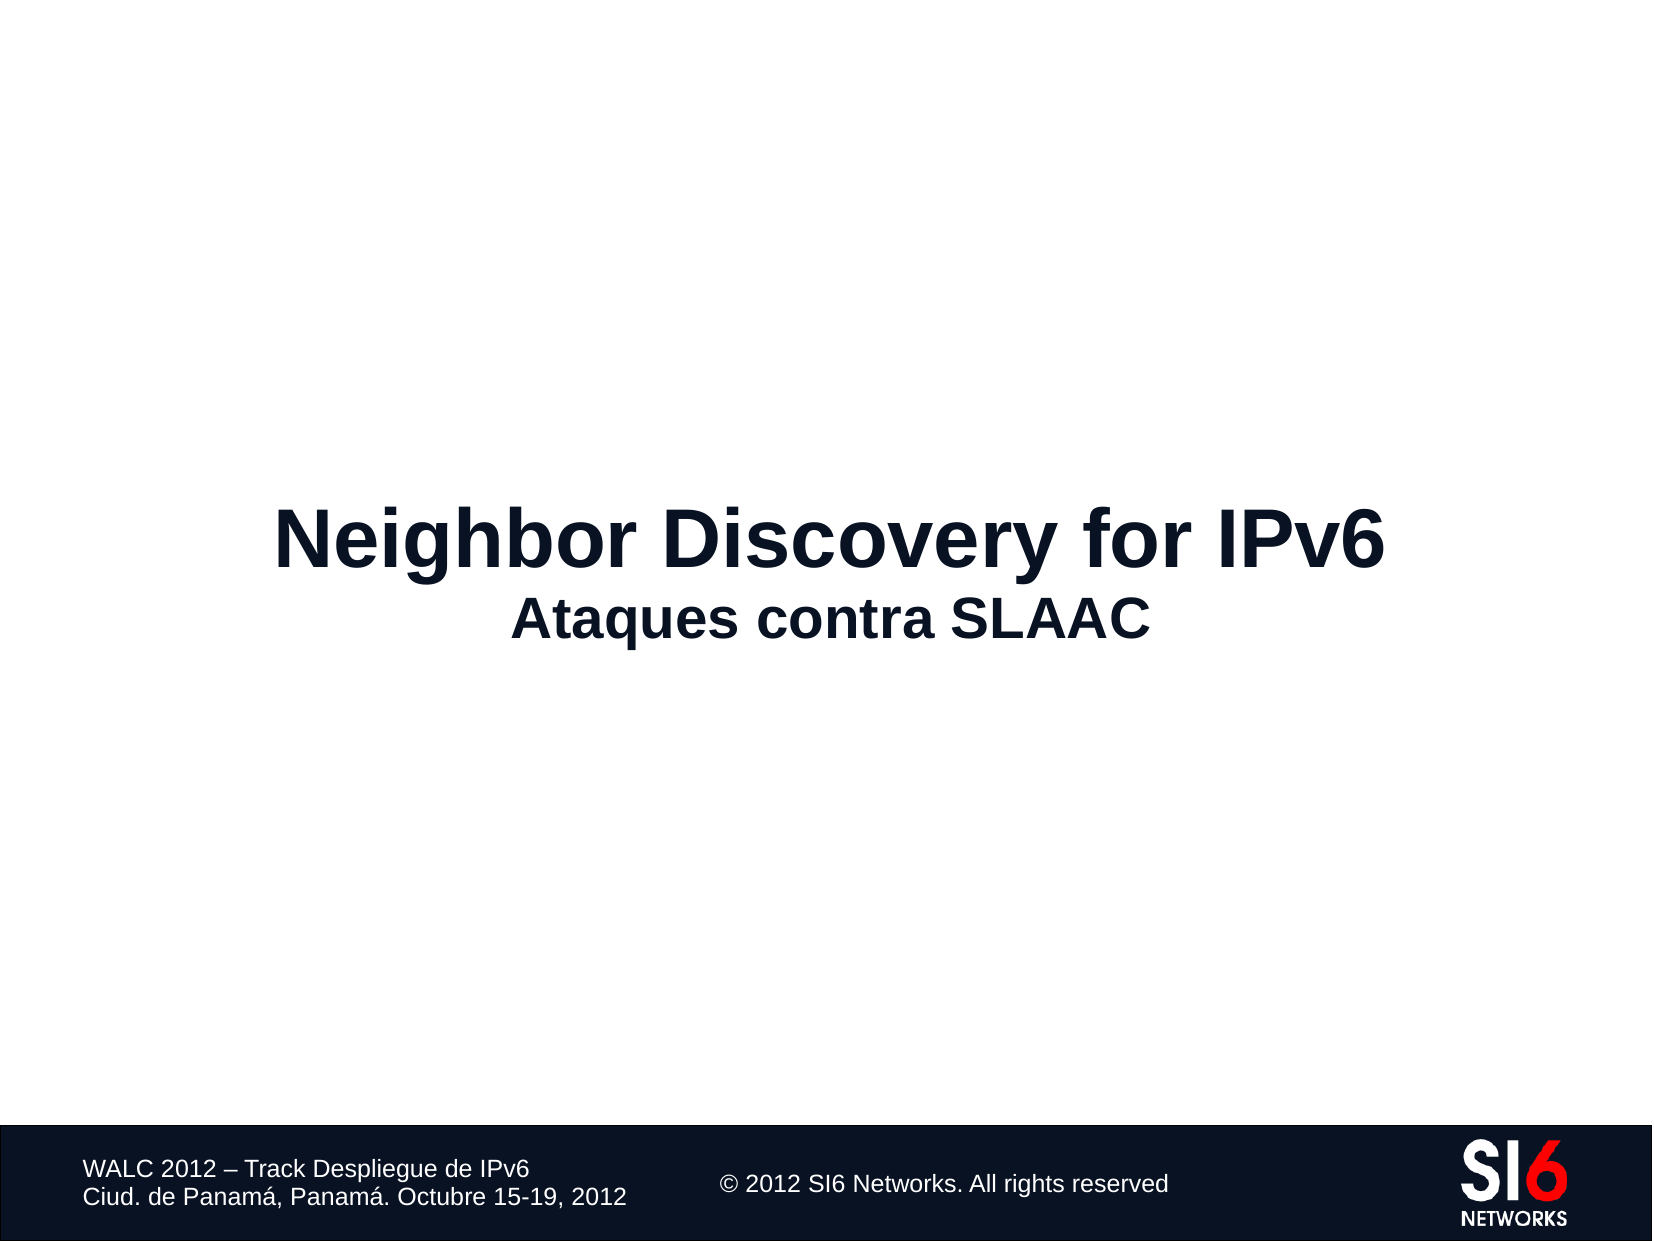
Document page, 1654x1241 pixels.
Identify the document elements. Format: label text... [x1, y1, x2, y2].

picture [1461, 1139, 1567, 1226]
title Neighbor Discovery for IPv6 Ataques contra SLAAC [86, 467, 1576, 676]
